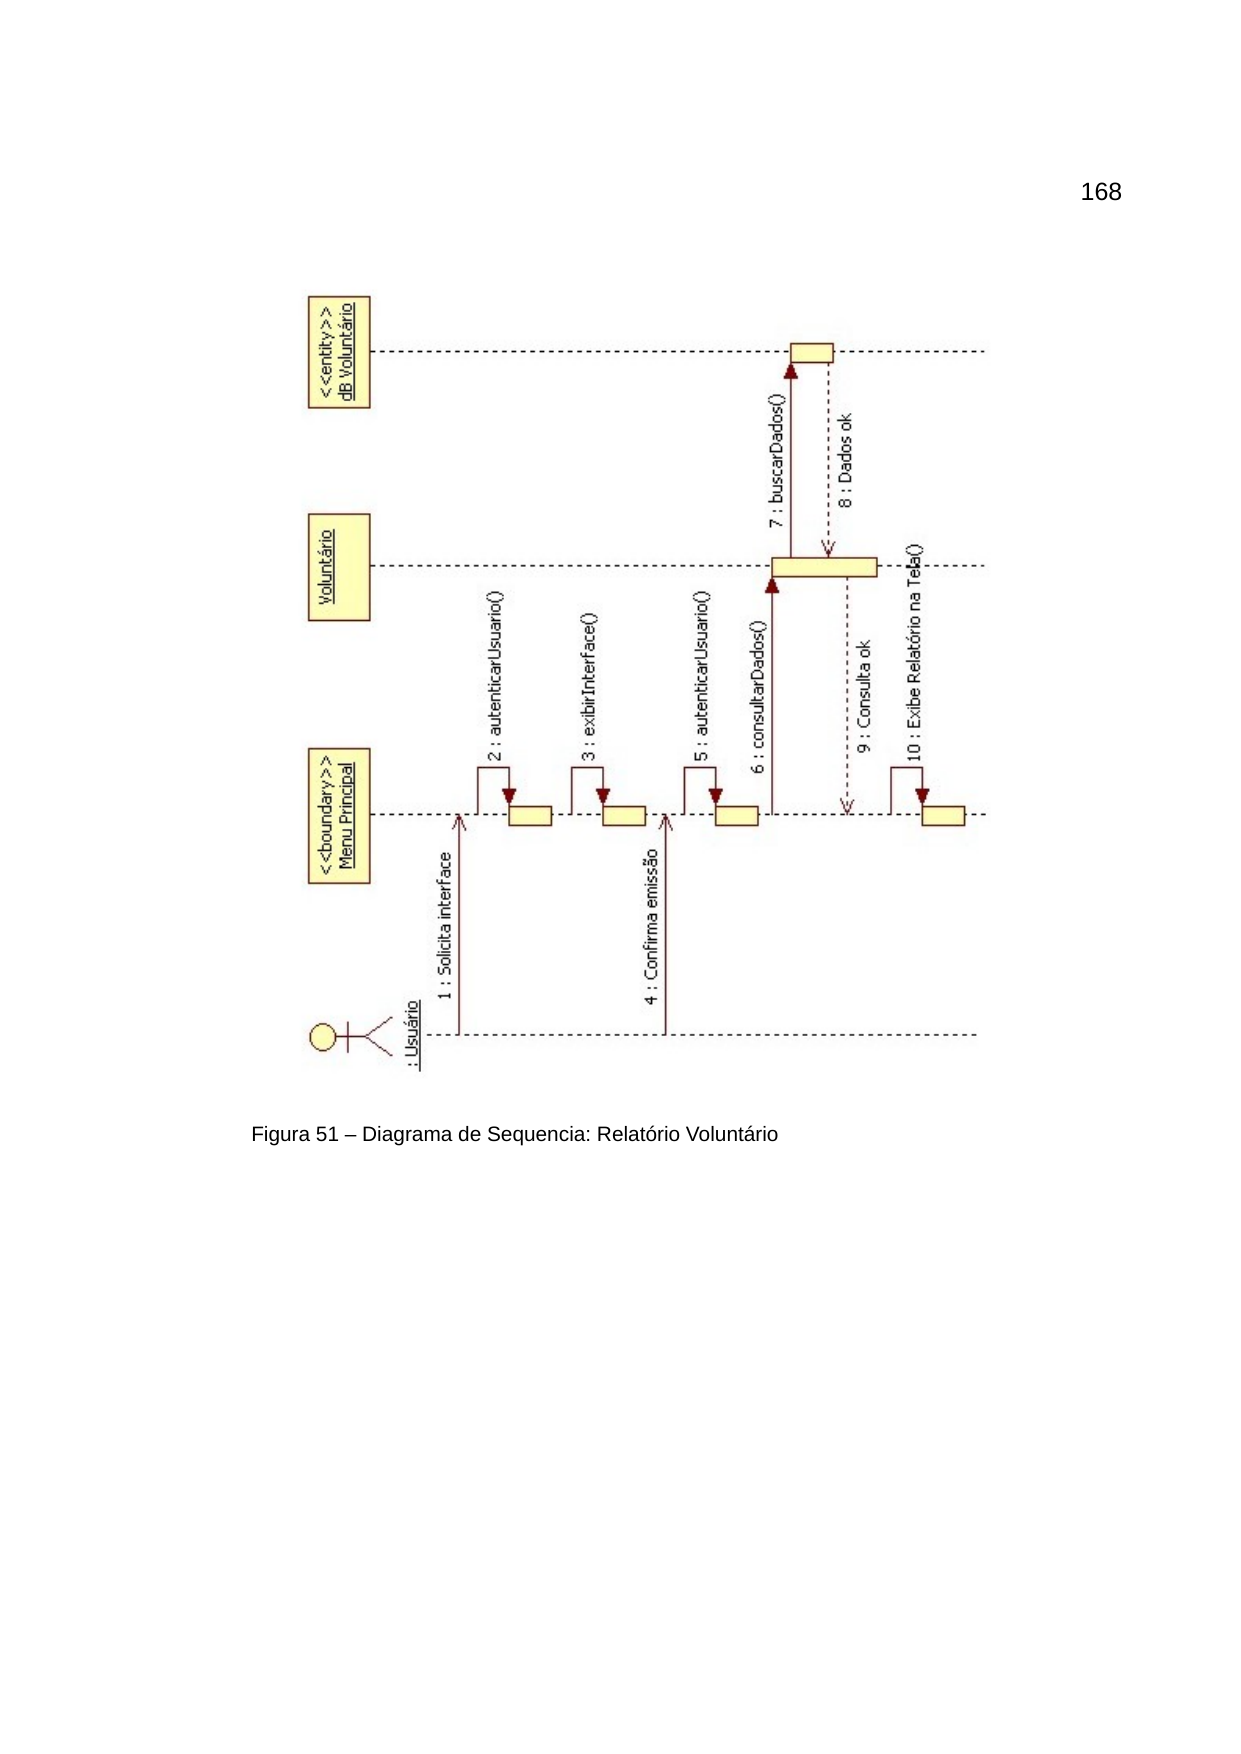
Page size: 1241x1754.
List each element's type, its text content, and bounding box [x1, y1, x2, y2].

picture [277, 265, 1022, 1122]
text Figura 51 – Diagrama de Sequencia: Relatório Voluntário [177, 1122, 1122, 1146]
